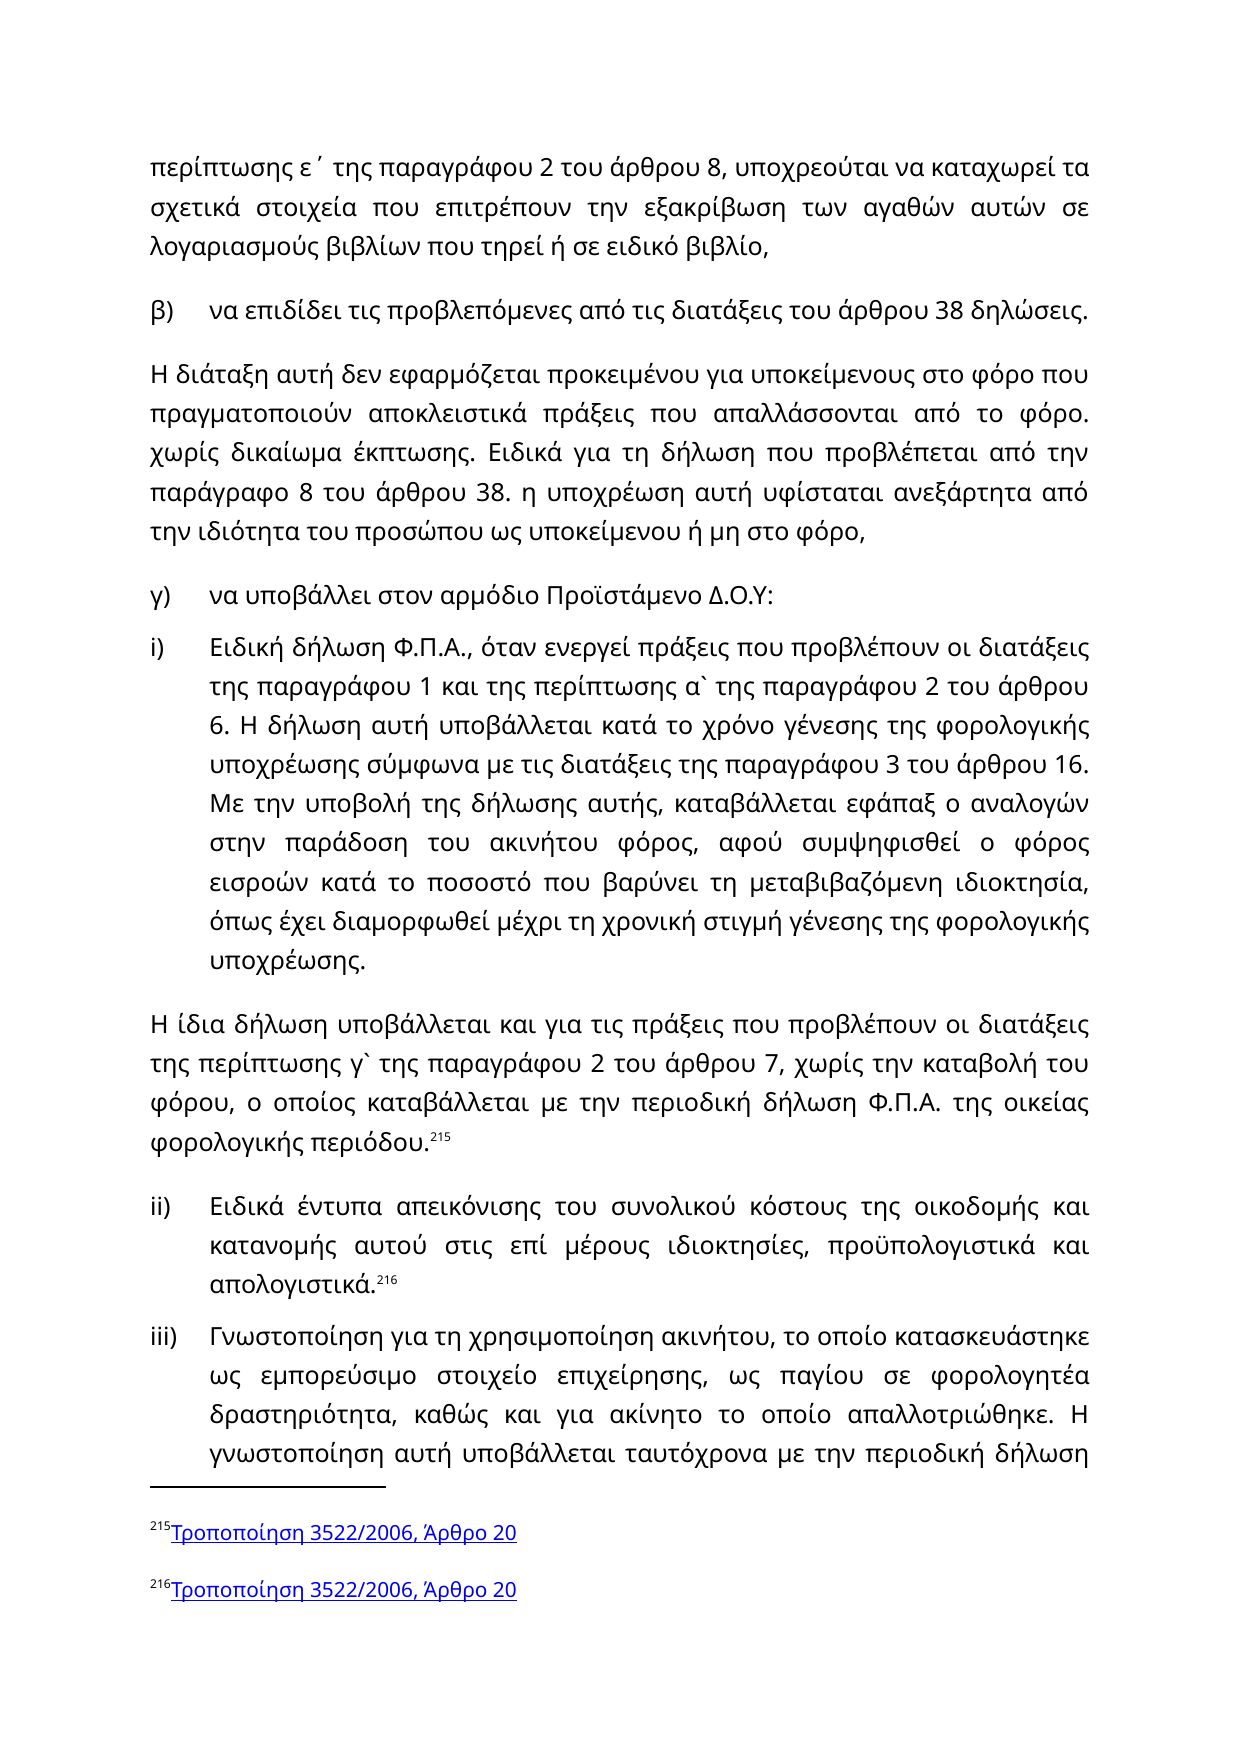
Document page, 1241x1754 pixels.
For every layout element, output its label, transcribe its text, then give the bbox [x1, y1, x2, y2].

list iii) Γνωστοποίηση για τη χρησιμοποίηση ακινήτου, το οποίο κατασκευάστηκε ως εμπορεύσιμο στοιχείο επιχείρησης, ως παγίου σε φορολογητέα δραστηριότητα, καθώς και για ακίνητο το οποίο απαλλοτριώθηκε. Η γνωστοποίηση αυτή υποβάλλεται ταυτόχρονα με την περιοδική δήλωση [150, 1318, 1090, 1470]
text Η διάταξη αυτή δεν εφαρμόζεται προκειμένου για υποκείμενους στο φόρο που πραγματοποιούν αποκλειστικά πράξεις που απαλλάσσονται από το φόρο. χωρίς δικαίωμα έκπτωσης. Ειδικά για τη δήλωση που προβλέπεται από την παράγραφο 8 του άρθρου 38. η υποχρέωση αυτή υφίσταται ανεξάρτητα από την ιδιότητα του προσώπου ως υποκείμενου ή μη στο φόρο, [150, 357, 1090, 547]
text περίπτωσης ε΄ της παραγράφου 2 του άρθρου 8, υποχρεούται να καταχωρεί τα σχετικά στοιχεία που επιτρέπουν την εξακρίβωση των αγαθών αυτών σε λογαριασμούς βιβλίων που τηρεί ή σε ειδικό βιβλίο, [150, 150, 1090, 262]
list γ) να υποβάλλει στον αρμόδιο Προϊστάμενο Δ.Ο.Υ: [150, 577, 1090, 612]
list ii) Ειδικά έντυπα απεικόνισης του συνολικού κόστους της οικοδομής και κατανομής αυτού στις επί μέρους ιδιοκτησίες, προϋπολογιστικά και απολογιστικά. [150, 1188, 1090, 1301]
text Τροποποίηση 3522/2006, Άρθρο 20 [150, 1576, 1090, 1604]
text Τροποποίηση 3522/2006, Άρθρο 20 [150, 1518, 1090, 1546]
text Η ίδια δήλωση υποβάλλεται και για τις πράξεις που προβλέπουν οι διατάξεις της περίπτωσης γ` της παραγράφου 2 του άρθρου 7, χωρίς την καταβολή του φόρου, ο οποίος καταβάλλεται με την περιοδική δήλωση Φ.Π.Α. της οικείας φορολογικής περιόδου. [150, 1007, 1090, 1158]
list i) Ειδική δήλωση Φ.Π.Α., όταν ενεργεί πράξεις που προβλέπουν οι διατάξεις της παραγράφου 1 και της περίπτωσης α` της παραγράφου 2 του άρθρου 6. Η δήλωση αυτή υποβάλλεται κατά το χρόνο γένεσης της φορολογικής υποχρέωσης σύμφωνα με τις διατάξεις της παραγράφου 3 του άρθρου 16. Με την υποβολή της δήλωσης αυτής, καταβάλλεται εφάπαξ ο αναλογών στην παράδοση του ακινήτου φόρος, αφού συμψηφισθεί ο φόρος εισροών κατά το ποσοστό που βαρύνει τη μεταβιβαζόμενη ιδιοκτησία, όπως έχει διαμορφωθεί μέχρι τη χρονική στιγμή γένεσης της φορολογικής υποχρέωσης. [150, 629, 1090, 977]
list β) να επιδίδει τις προβλεπόμενες από τις διατάξεις του άρθρου 38 δηλώσεις. [150, 292, 1090, 327]
